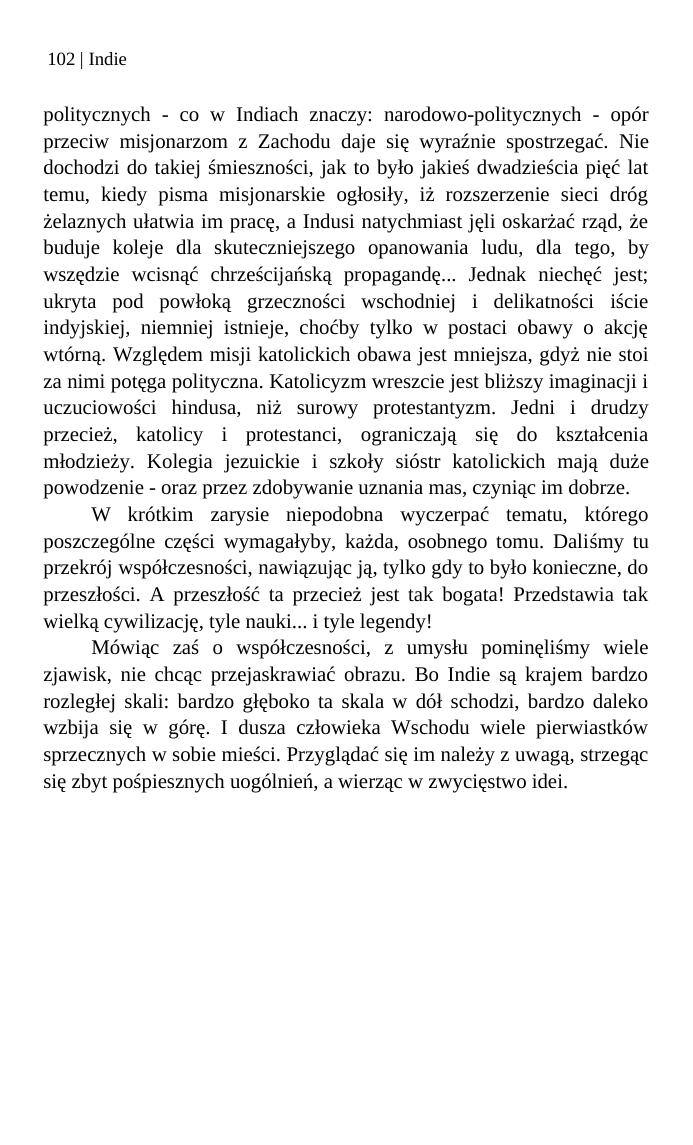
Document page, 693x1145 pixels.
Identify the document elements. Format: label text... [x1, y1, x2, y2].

text 102 | Indie [47, 47, 153, 69]
text W krótkim zarysie niepodobna wyczerpać tematu, którego poszczególne części wymagałyby, każda, osobnego tomu. Dali­śmy tu przekrój współczesności, nawiązując ją, tylko gdy to było konieczne, do przeszłości. A przeszłość ta przecież jest tak bogata! Przedstawia tak wielką cywilizację, tyle nauki... i tyle legendy! [43, 502, 649, 633]
text politycznych - co w Indiach znaczy: narodowo-politycznych - opór przeciw misjonarzom z Zachodu daje się wyraźnie spo­strzegać. Nie dochodzi do takiej śmieszności, jak to było jakieś dwadzieścia pięć lat temu, kiedy pisma misjonarskie ogłosiły, iż rozszerzenie sieci dróg żelaznych ułatwia im pracę, a Indusi natychmiast jęli oskarżać rząd, że buduje koleje dla skutecz­niejszego opanowania ludu, dla tego, by wszędzie wcisnąć chrześcijańską propagandę... Jednak niechęć jest; ukryta pod powłoką grzeczności wschodniej i delikatności iście indyjskiej, niemniej istnieje, choćby tylko w postaci obawy o akcję wtórną. Względem misji katolickich obawa jest mniejsza, gdyż nie stoi za nimi potęga polityczna. Katolicyzm wreszcie jest bliższy imaginacji i uczuciowości hindusa, niż surowy protestantyzm. Jedni i drudzy przecież, katolicy i protestanci, ograniczają się do kształcenia młodzieży. Kolegia jezuickie i szkoły sióstr kato­lickich mają duże powodzenie - oraz przez zdobywanie uzna­nia mas, czyniąc im dobrze. [43, 102, 649, 499]
text Mówiąc zaś o współczesności, z umysłu pominęliśmy wiele zjawisk, nie chcąc przejaskrawiać obrazu. Bo Indie są krajem bardzo rozległej skali: bardzo głęboko ta skala w dół schodzi, bardzo daleko wzbija się w górę. I dusza człowieka Wschodu wiele pierwiastków sprzecznych w sobie mieści. Przyglądać się im należy z uwagą, strzegąc się zbyt pośpiesznych uogólnień, a wierząc w zwycięstwo idei. [43, 635, 649, 793]
